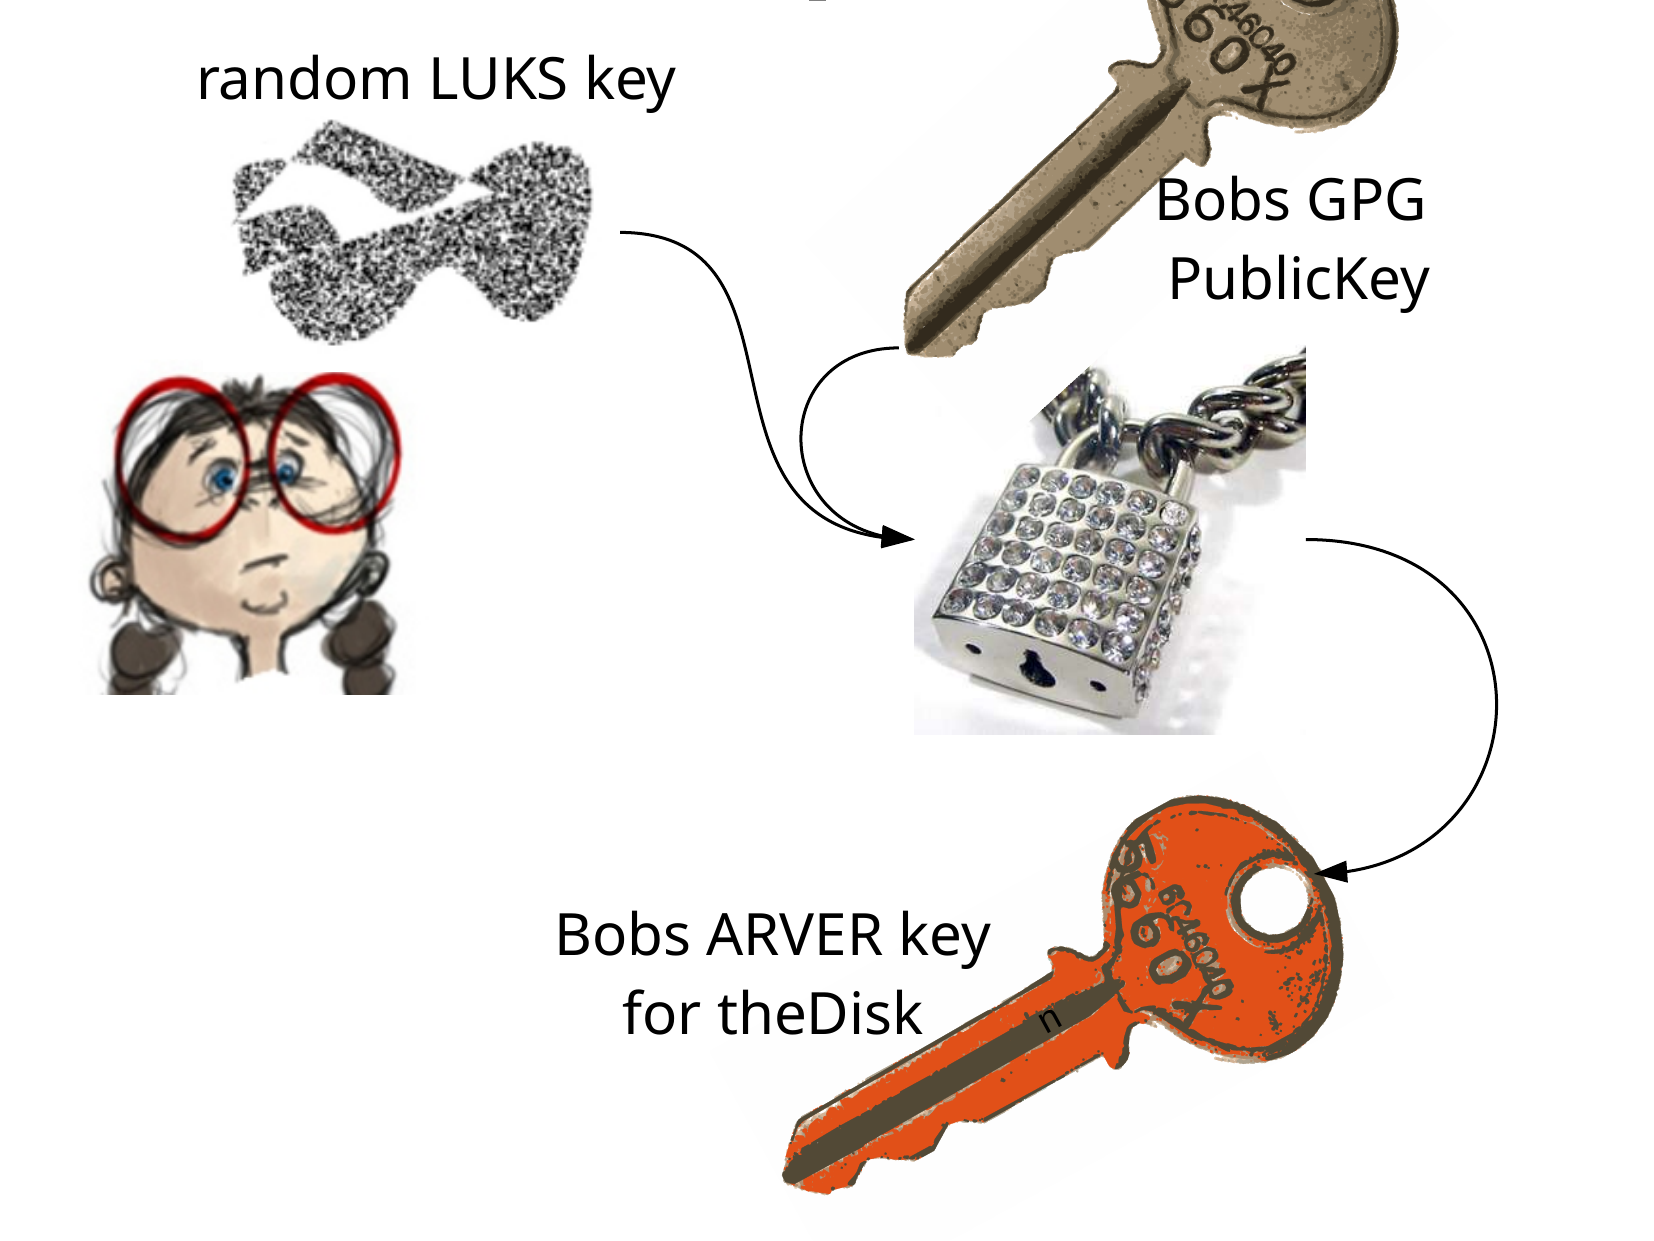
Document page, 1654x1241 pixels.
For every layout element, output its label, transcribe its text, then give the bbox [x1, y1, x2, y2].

text_box Bobs GPG PublicKey [1140, 150, 1430, 331]
picture [64, 116, 620, 695]
picture [803, 0, 1455, 736]
text_box Bobs ARVER key for theDisk [539, 885, 976, 1066]
picture [716, 750, 1396, 1241]
text_box random LUKS key [181, 30, 635, 166]
